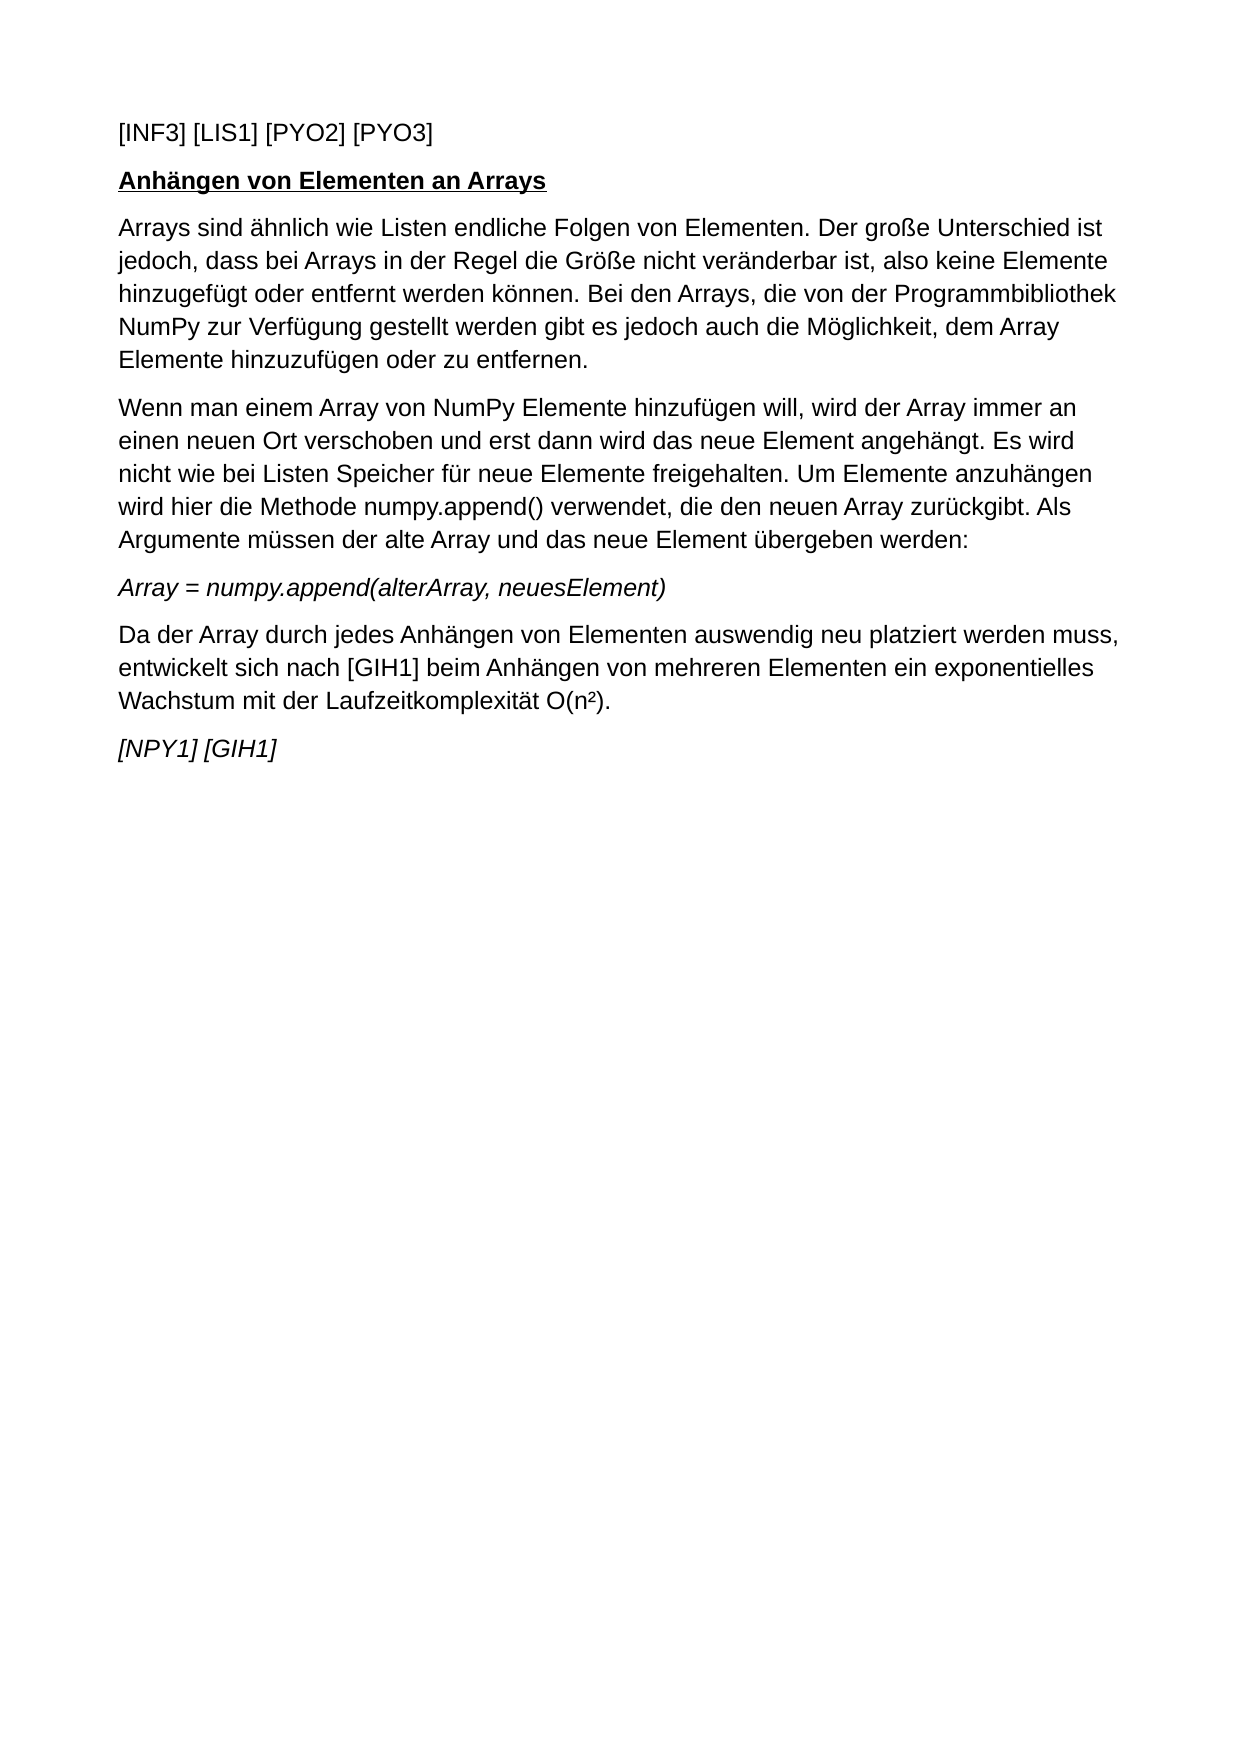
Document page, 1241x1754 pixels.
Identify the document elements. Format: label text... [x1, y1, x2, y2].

text [NPY1] [GIH1] [118, 734, 1122, 763]
text [INF3] [LIS1] [PYO2] [PYO3] [118, 118, 1122, 147]
text Array = numpy.append(alterArray, neuesElement) [118, 573, 1122, 601]
text Anhängen von Elementen an Arrays [118, 166, 1122, 194]
text Wenn man einem Array von NumPy Elemente hinzufügen will, wird der Array immer an einen neuen Ort verschoben und erst dann wird das neue Element angehängt. Es wird nicht wie bei Listen Speicher für neue Elemente freigehalten. Um Elemente anzuhängen wird hier die Methode numpy.append() verwendet, die den neuen Array zurückgibt. Als Argumente müssen der alte Array und das neue Element übergeben werden: [118, 393, 1122, 554]
text Da der Array durch jedes Anhängen von Elementen auswendig neu platziert werden muss, entwickelt sich nach [GIH1] beim Anhängen von mehreren Elementen ein exponentielles Wachstum mit der Laufzeitkomplexität O(n²). [118, 620, 1122, 715]
text Arrays sind ähnlich wie Listen endliche Folgen von Elementen. Der große Unterschied ist jedoch, dass bei Arrays in der Regel die Größe nicht veränderbar ist, also keine Elemente hinzugefügt oder entfernt werden können. Bei den Arrays, die von der Programmbibliothek NumPy zur Verfügung gestellt werden gibt es jedoch auch die Möglichkeit, dem Array Elemente hinzuzufügen oder zu entfernen. [118, 213, 1122, 374]
